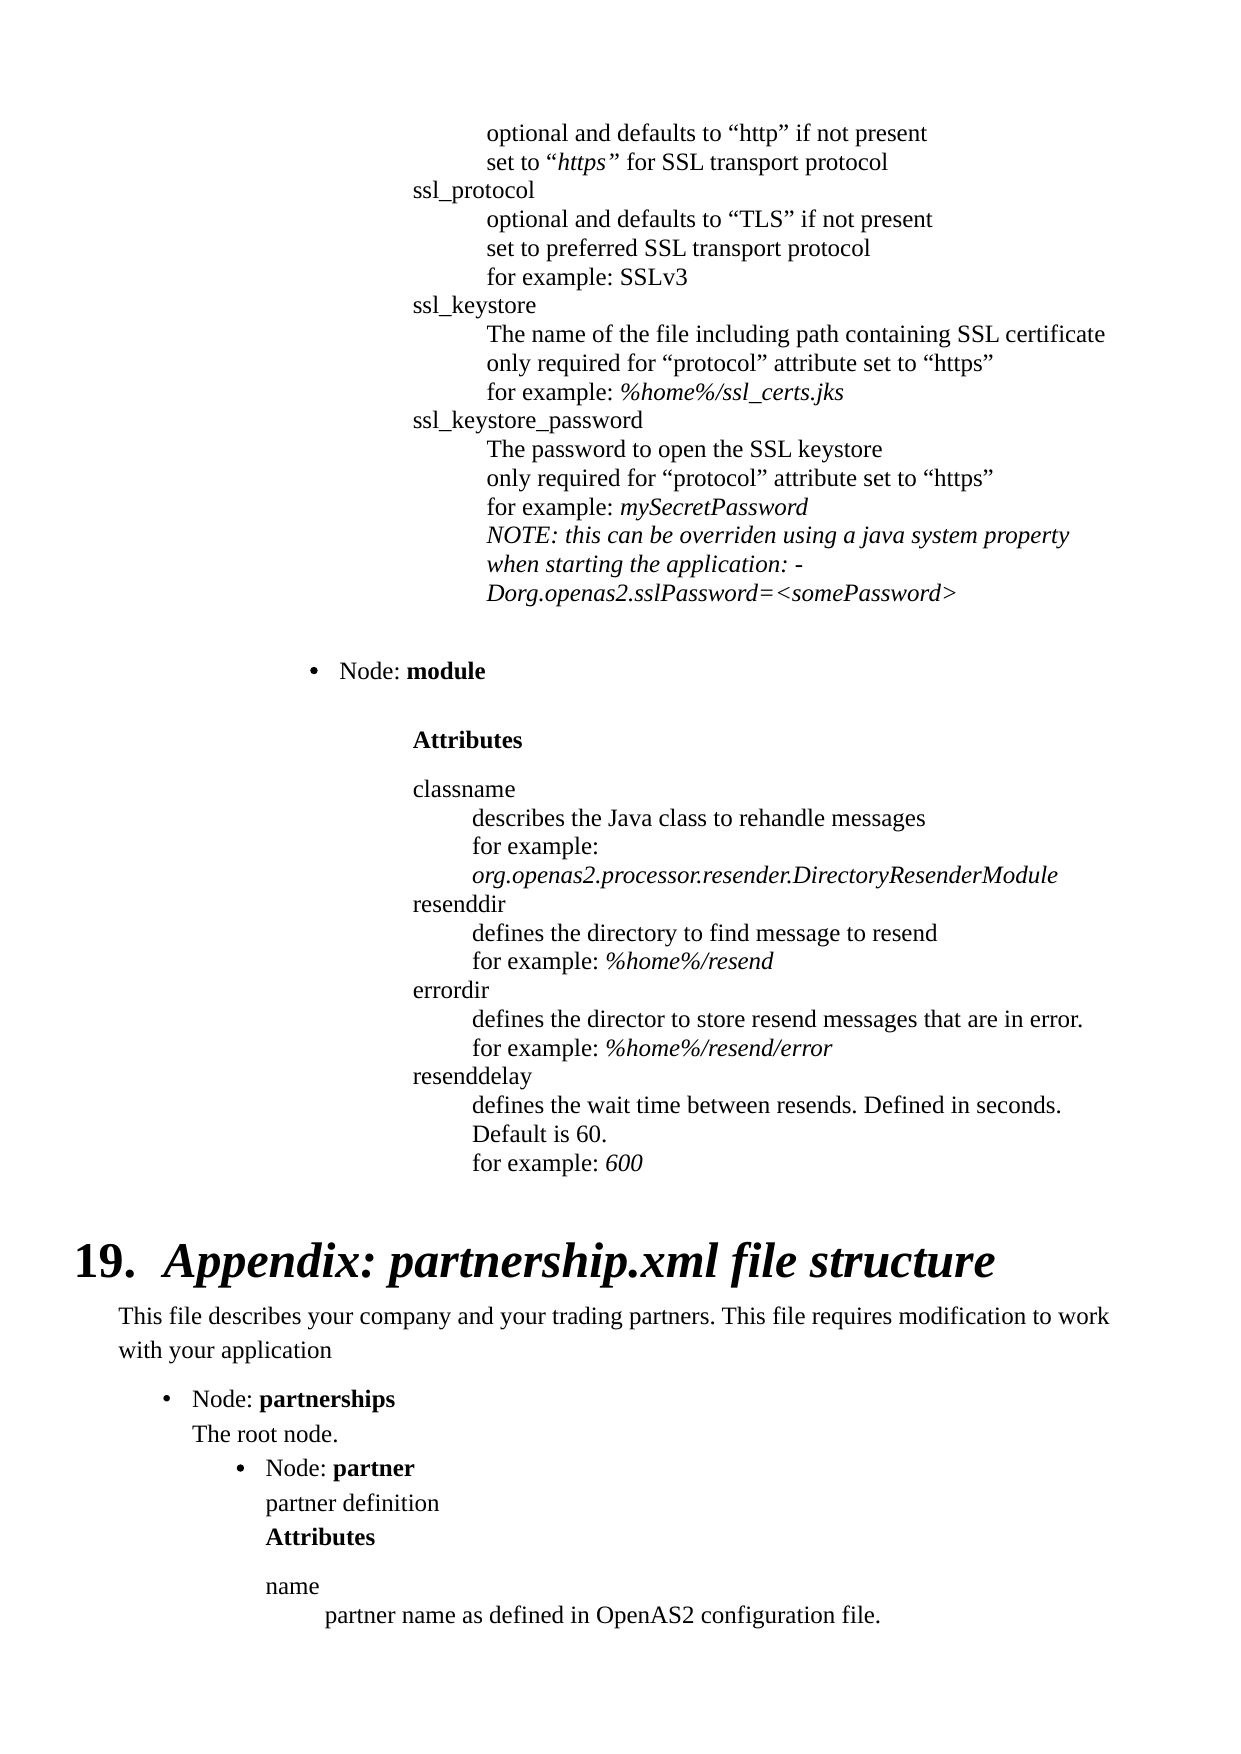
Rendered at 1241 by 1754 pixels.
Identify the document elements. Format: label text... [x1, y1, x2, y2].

list defines the directory to find message to resend for example: %home%/resend [442, 918, 1122, 975]
subtitle Appendix: partnership.xml file structure [73, 1231, 1122, 1288]
list for example: %home%/ssl_certs.jks [457, 377, 1122, 406]
list for example: SSLv3 [457, 262, 1122, 291]
list describes the Java class to rehandle messages for example: org.openas2.processor.resender.DirectoryResenderModule [442, 803, 1122, 889]
subtitle ssl_protocol [383, 176, 1122, 204]
list Node: module [309, 656, 1122, 685]
list for example: mySecretPassword [457, 492, 1122, 521]
subtitle ssl_keystore_password [383, 406, 1122, 434]
list set to “https” for SSL transport protocol [457, 147, 1122, 176]
subtitle resenddelay [383, 1061, 1122, 1090]
subtitle The password to open the SSL keystore [457, 434, 1122, 463]
subtitle only required for “protocol” attribute set to “https” [457, 348, 1122, 377]
subtitle optional and defaults to “http” if not present [457, 118, 1122, 147]
list defines the wait time between resends. Defined in seconds. Default is 60. for example: 600 [442, 1090, 1122, 1176]
list Node: partnerships The root node. [162, 1384, 1122, 1448]
list Node: partner partner definition Attributes [236, 1453, 1122, 1551]
subtitle errordir [383, 975, 1122, 1004]
subtitle resenddir [383, 889, 1122, 918]
list NOTE: this can be overriden using a java system property when starting the application: -Dorg.openas2.sslPassword=<somePassword> [457, 521, 1122, 607]
subtitle The name of the file including path containing SSL certificate [457, 319, 1122, 348]
list defines the director to store resend messages that are in error. for example: %home%/resend/error [442, 1004, 1122, 1061]
subtitle classname [383, 774, 1122, 803]
list Attributes [383, 690, 1122, 754]
subtitle name [236, 1571, 1122, 1600]
subtitle optional and defaults to “TLS” if not present [457, 204, 1122, 233]
list set to preferred SSL transport protocol [457, 233, 1122, 262]
subtitle only required for “protocol” attribute set to “https” [457, 463, 1122, 492]
text This file describes your company and your trading partners. This file requires modification to work with your application [118, 1301, 1122, 1364]
list partner name as defined in OpenAS2 configuration file. [295, 1600, 1122, 1629]
subtitle ssl_keystore [383, 291, 1122, 319]
